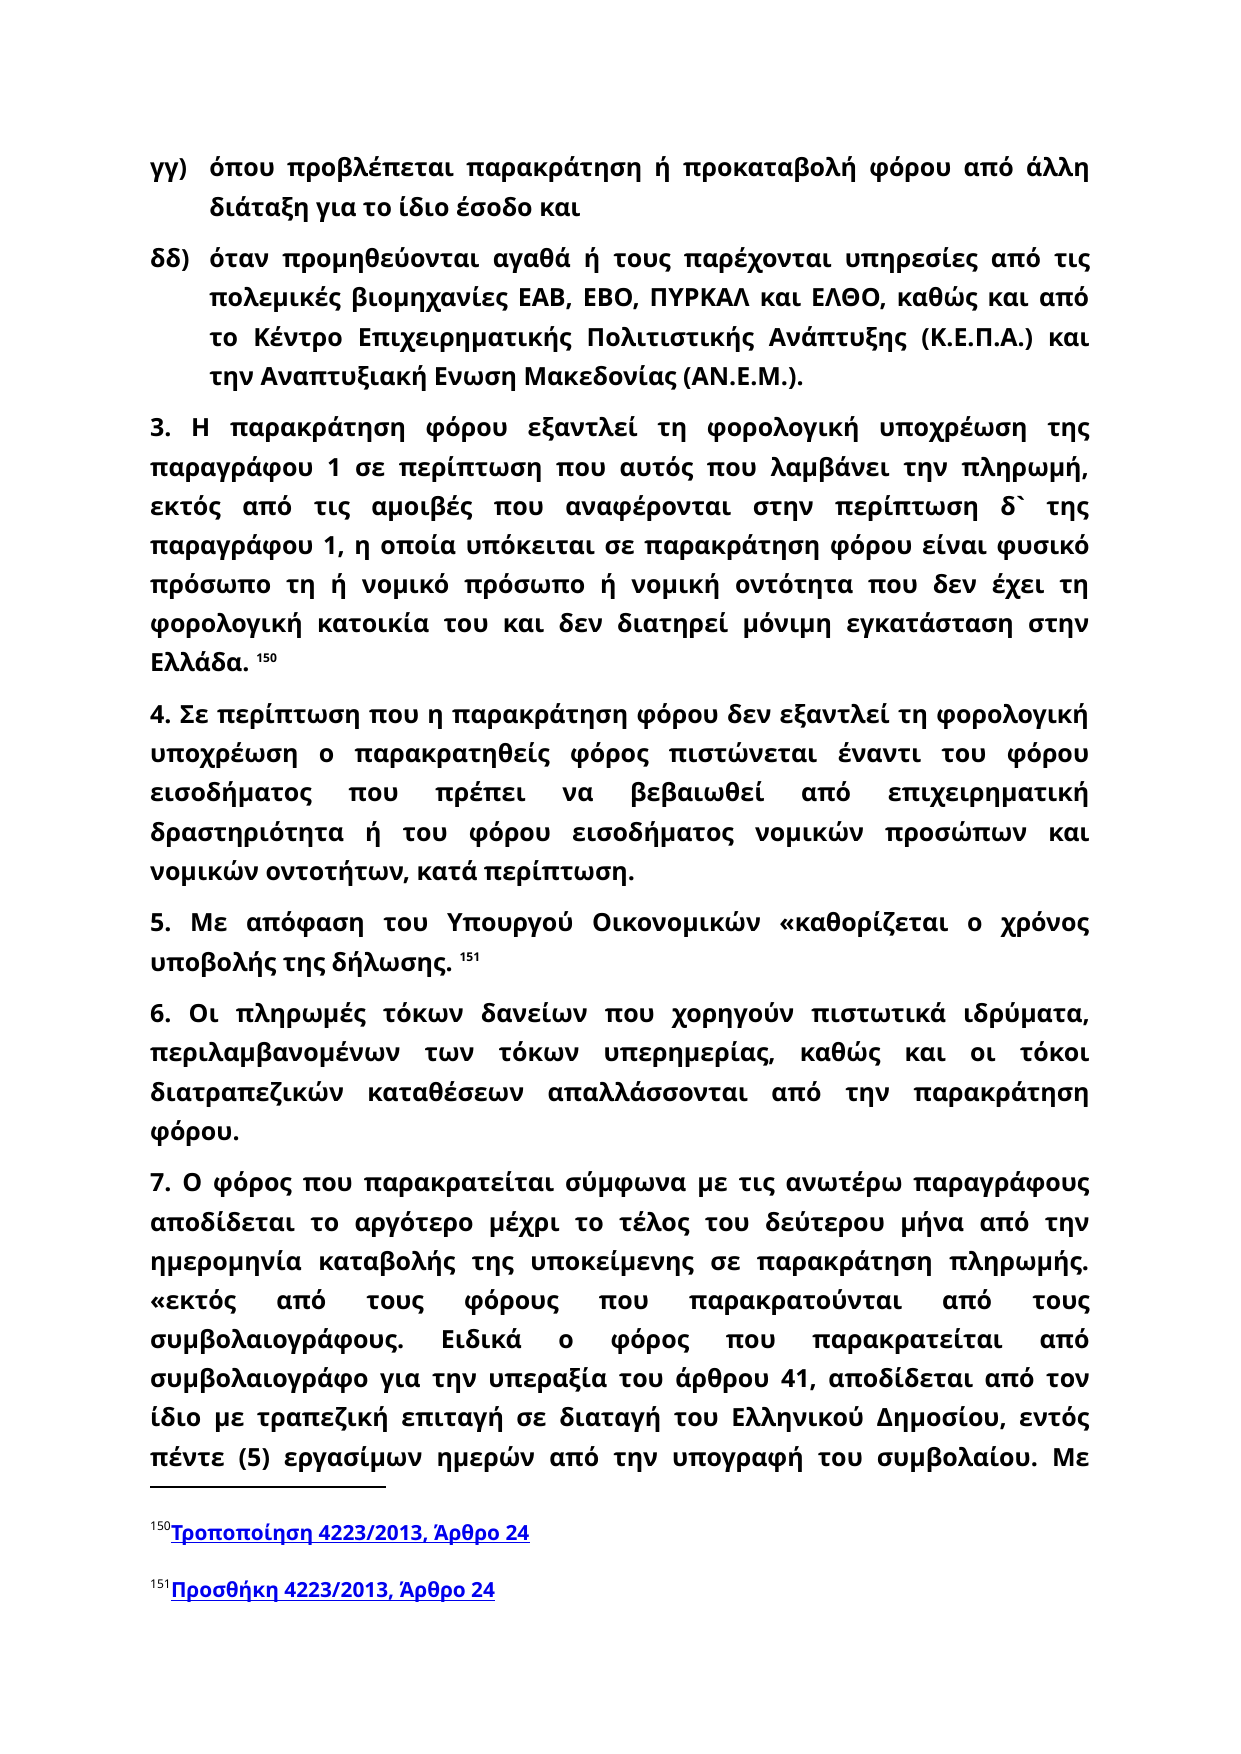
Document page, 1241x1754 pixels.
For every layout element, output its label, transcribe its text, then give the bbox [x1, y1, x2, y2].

text 6. Οι πληρωμές τόκων δανείων που χορηγούν πιστωτικά ιδρύματα, περιλαμβανομένων των τόκων υπερημερίας, καθώς και οι τόκοι διατραπεζικών καταθέσεων απαλλάσσονται από την παρακράτηση φόρου. [150, 996, 1090, 1147]
text 3. Η παρακράτηση φόρου εξαντλεί τη φορολογική υποχρέωση της παραγράφου 1 σε περίπτωση που αυτός που λαμβάνει την πληρωμή, εκτός από τις αμοιβές που αναφέρονται στην περίπτωση δ` της παραγράφου 1, η οποία υπόκειται σε παρακράτηση φόρου είναι φυσικό πρόσωπο τη ή νομικό πρόσωπο ή νομική οντότητα που δεν έχει τη φορολογική κατοικία του και δεν διατηρεί μόνιμη εγκατάσταση στην Ελλάδα. [150, 410, 1090, 679]
list δδ) όταν προμηθεύονται αγαθά ή τους παρέχονται υπηρεσίες από τις πολεμικές βιομηχανίες ΕΑΒ, ΕΒΟ, ΠΥΡΚΑΛ και ΕΛΘΟ, καθώς και από το Κέντρο Επιχειρηματικής Πολιτιστικής Ανάπτυξης (Κ.Ε.Π.Α.) και την Αναπτυξιακή Ενωση Μακεδονίας (ΑΝ.Ε.Μ.). [150, 241, 1090, 392]
list γγ) όπου προβλέπεται παρακράτηση ή προκαταβολή φόρου από άλλη διάταξη για το ίδιο έσοδο και [150, 150, 1090, 223]
text Προσθήκη 4223/2013, Άρθρο 24 [150, 1576, 1090, 1604]
text 7. Ο φόρος που παρακρατείται σύμφωνα με τις ανωτέρω παραγράφους αποδίδεται το αργότερο μέχρι το τέλος του δεύτερου μήνα από την ημερομηνία καταβολής της υποκείμενης σε παρακράτηση πληρωμής. «εκτός από τους φόρους που παρακρατούνται από τους συμβολαιογράφους. Ειδικά ο φόρος που παρακρατείται από συμβολαιογράφο για την υπεραξία του άρθρου 41, αποδίδεται από τον ίδιο με τραπεζική επιταγή σε διαταγή του Ελληνικού Δημοσίου, εντός πέντε (5) εργασίμων ημερών από την υπογραφή του συμβολαίου. Με [150, 1165, 1090, 1473]
text Τροποποίηση 4223/2013, Άρθρο 24 [150, 1518, 1090, 1546]
text 4. Σε περίπτωση που η παρακράτηση φόρου δεν εξαντλεί τη φορολογική υποχρέωση ο παρακρατηθείς φόρος πιστώνεται έναντι του φόρου εισοδήματος που πρέπει να βεβαιωθεί από επιχειρηματική δραστηριότητα ή του φόρου εισοδήματος νομικών προσώπων και νομικών οντοτήτων, κατά περίπτωση. [150, 697, 1090, 887]
text 5. Με απόφαση του Υπουργού Οικονομικών «καθορίζεται ο χρόνος υποβολής της δήλωσης. [150, 905, 1090, 978]
